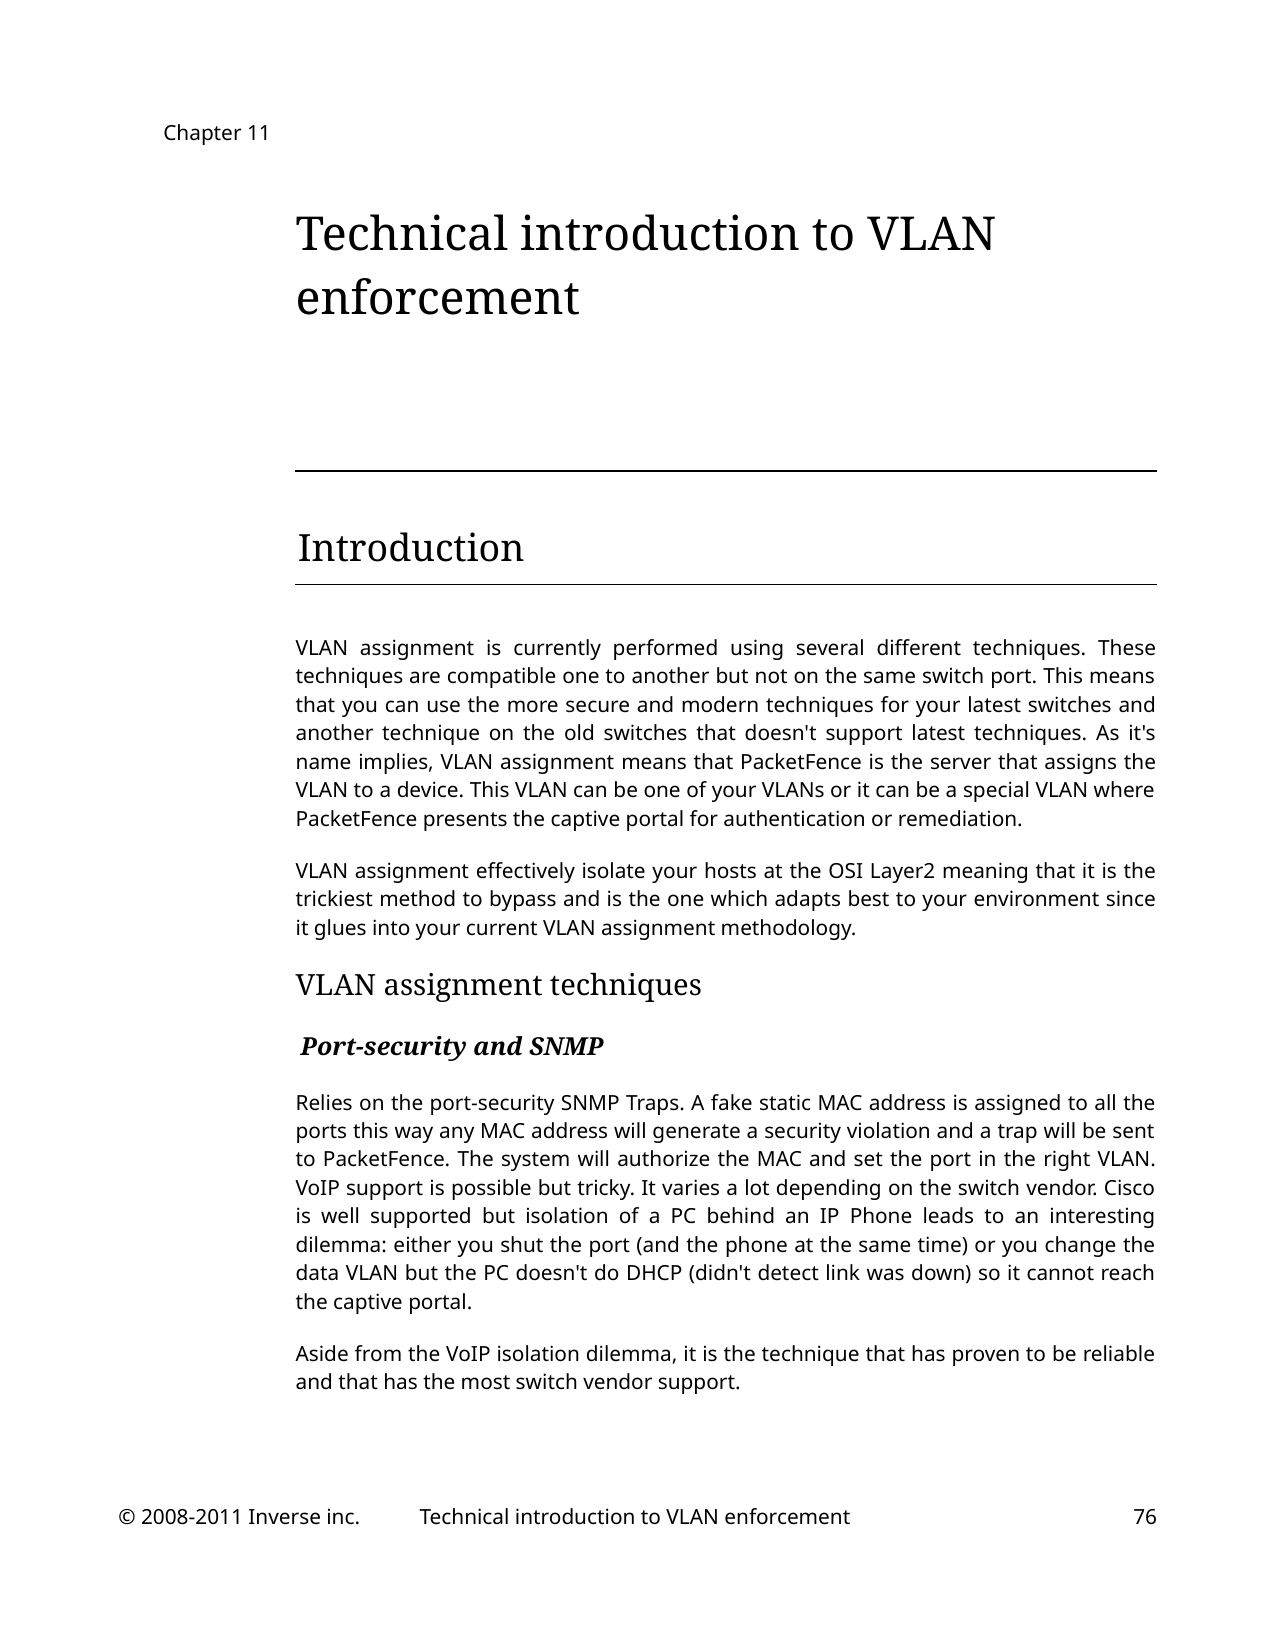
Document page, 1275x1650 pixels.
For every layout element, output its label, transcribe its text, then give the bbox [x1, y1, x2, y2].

text VLAN assignment is currently performed using several different techniques. These techniques are compatible one to another but not on the same switch port. This means that you can use the more secure and modern techniques for your latest switches and another technique on the old switches that doesn't support latest techniques. As it's name implies, VLAN assignment means that PacketFence is the server that assigns the VLAN to a device. This VLAN can be one of your VLANs or it can be a special VLAN where PacketFence presents the captive portal for authentication or remediation. [295, 633, 1157, 832]
text Aside from the VoIP isolation dilemma, it is the technique that has proven to be reliable and that has the most switch vendor support. [295, 1339, 1157, 1396]
text Relies on the port-security SNMP Traps. A fake static MAC address is assigned to all the ports this way any MAC address will generate a security violation and a trap will be sent to PacketFence. The system will authorize the MAC and set the port in the right VLAN. VoIP support is possible but tricky. It varies a lot depending on the switch vendor. Cisco is well supported but isolation of a PC behind an IP Phone leads to an interesting dilemma: either you shut the port (and the phone at the same time) or you change the data VLAN but the PC doesn't do DHCP (didn't detect link was down) so it cannot reach the captive portal. [295, 1088, 1157, 1315]
subtitle Port-security and SNMP [263, 1029, 1157, 1063]
subtitle Introduction [295, 521, 1157, 584]
text VLAN assignment effectively isolate your hosts at the OSI Layer2 meaning that it is the trickiest method to bypass and is the one which adapts best to your environment since it glues into your current VLAN assignment methodology. [295, 856, 1157, 941]
subtitle Technical introduction to VLAN enforcement [295, 201, 1157, 470]
subtitle VLAN assignment techniques [295, 965, 1157, 1004]
